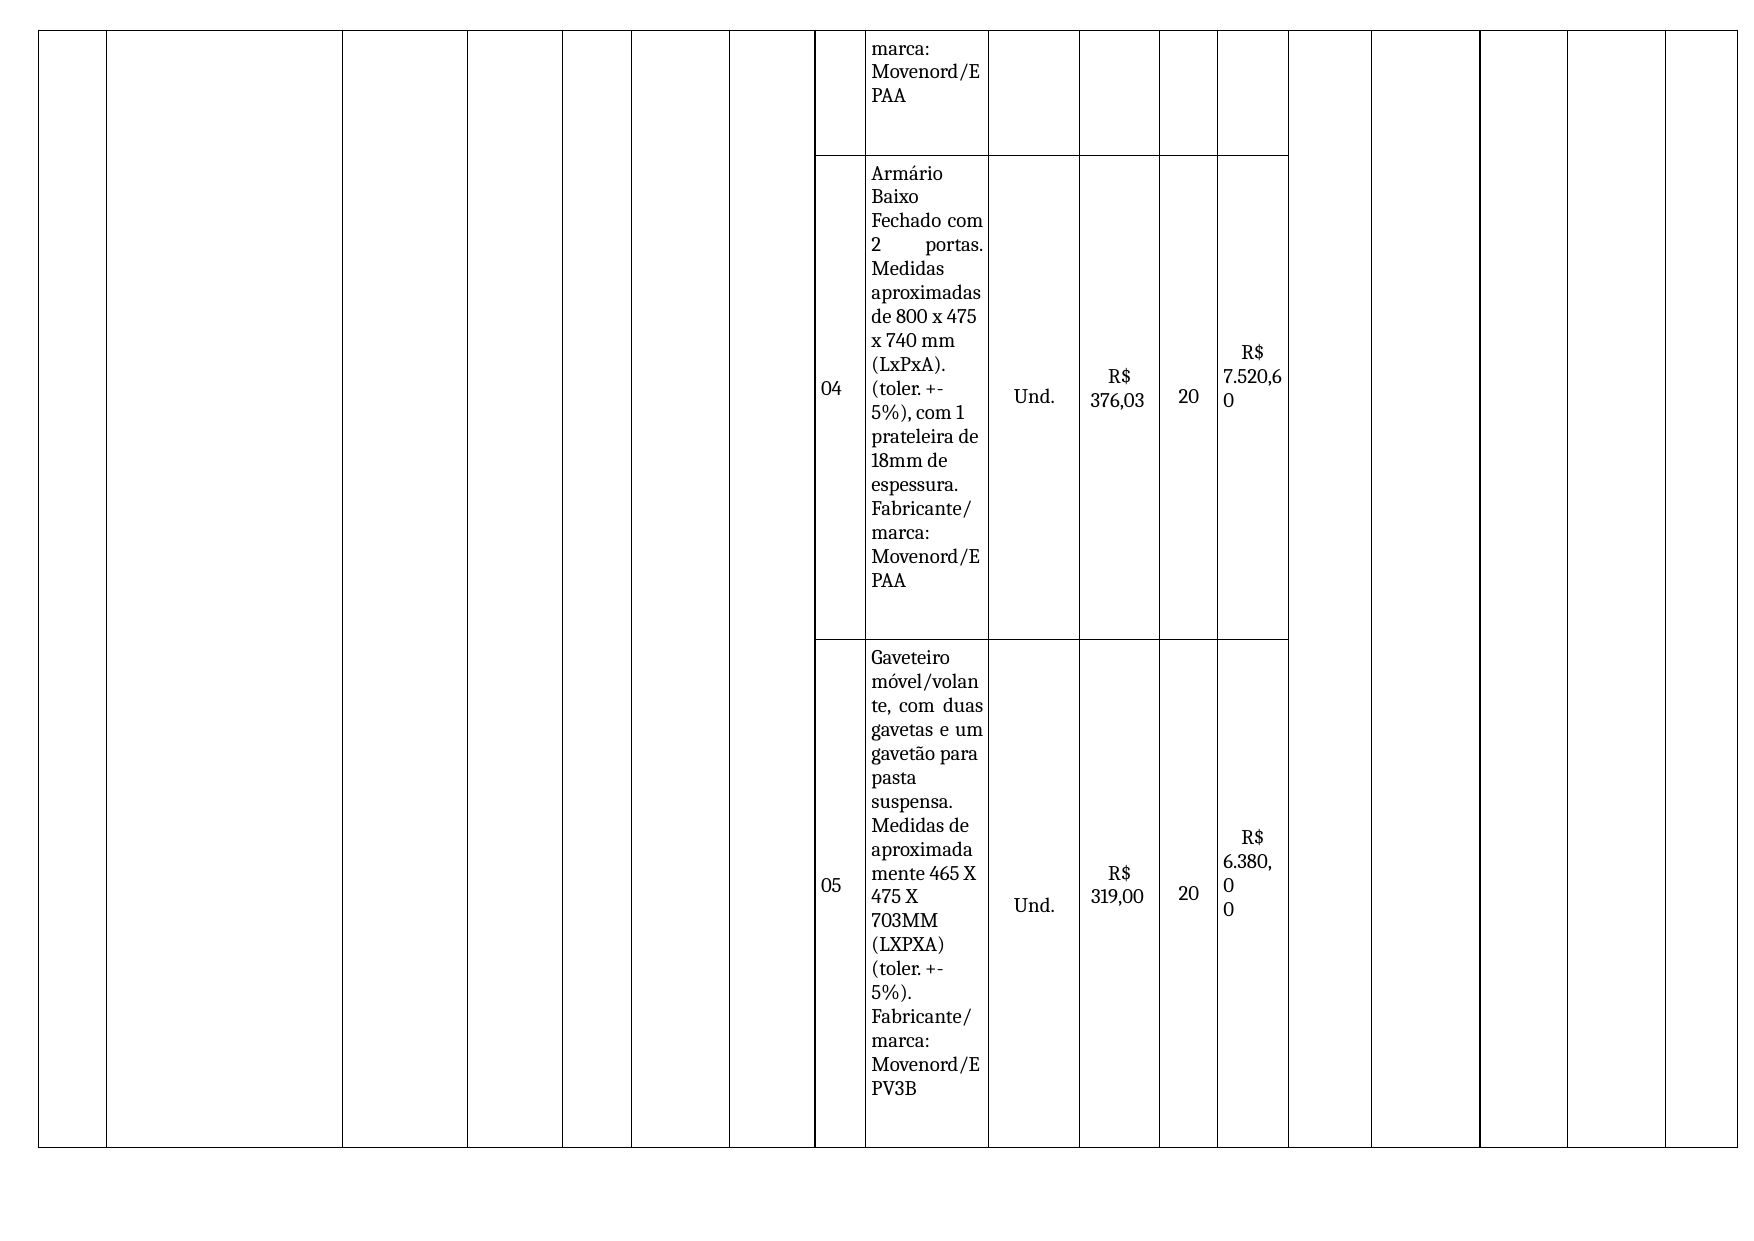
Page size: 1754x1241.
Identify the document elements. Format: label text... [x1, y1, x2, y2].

table_cell [1160, 31, 1217, 154]
table_cell [563, 31, 631, 1147]
table_cell R$ 376,03 [1080, 156, 1159, 639]
table_cell Und. [989, 640, 1079, 1147]
table_cell [632, 31, 729, 1147]
table_cell R$ 319,00 [1080, 640, 1159, 1147]
table_cell marca: Movenord/EPAA [866, 31, 988, 154]
table_cell R$ 6.380,0 0 [1218, 640, 1288, 1147]
table_cell 05 [816, 640, 865, 1147]
table_cell [730, 31, 814, 1147]
table_cell [1218, 31, 1288, 154]
table_cell [816, 31, 865, 154]
table_cell [989, 31, 1079, 154]
table_cell [1372, 31, 1479, 1147]
table_cell 04 [816, 156, 865, 639]
table_cell Und. [989, 156, 1079, 639]
table_cell [343, 31, 467, 1147]
table_cell 20 [1160, 640, 1217, 1147]
table_cell [39, 31, 106, 1147]
table_cell [1481, 31, 1567, 1147]
table_cell 20 [1160, 156, 1217, 639]
table_cell [107, 31, 342, 1147]
table_cell Gaveteiro móvel/volante, com duas gavetas e um gavetão para pasta suspensa. Medidas de aproximadamente 465 X 475 X 703MM (LXPXA) (toler. +- 5%). Fabricante/marca: Movenord/EPV3B [866, 640, 988, 1147]
table_cell R$ 7.520,6 0 [1218, 156, 1288, 639]
table_cell Armário Baixo Fechado com 2 portas. Medidas aproximadas de 800 x 475 x 740 mm (LxPxA). (toler. +- 5%), com 1 prateleira de 18mm de espessura. Fabricante/marca: Movenord/EPAA [866, 156, 988, 639]
table_cell [1289, 31, 1371, 1147]
table_cell [1080, 31, 1159, 154]
table_cell [1568, 31, 1665, 1147]
table_cell [1666, 31, 1737, 1147]
table_cell [468, 31, 562, 1147]
